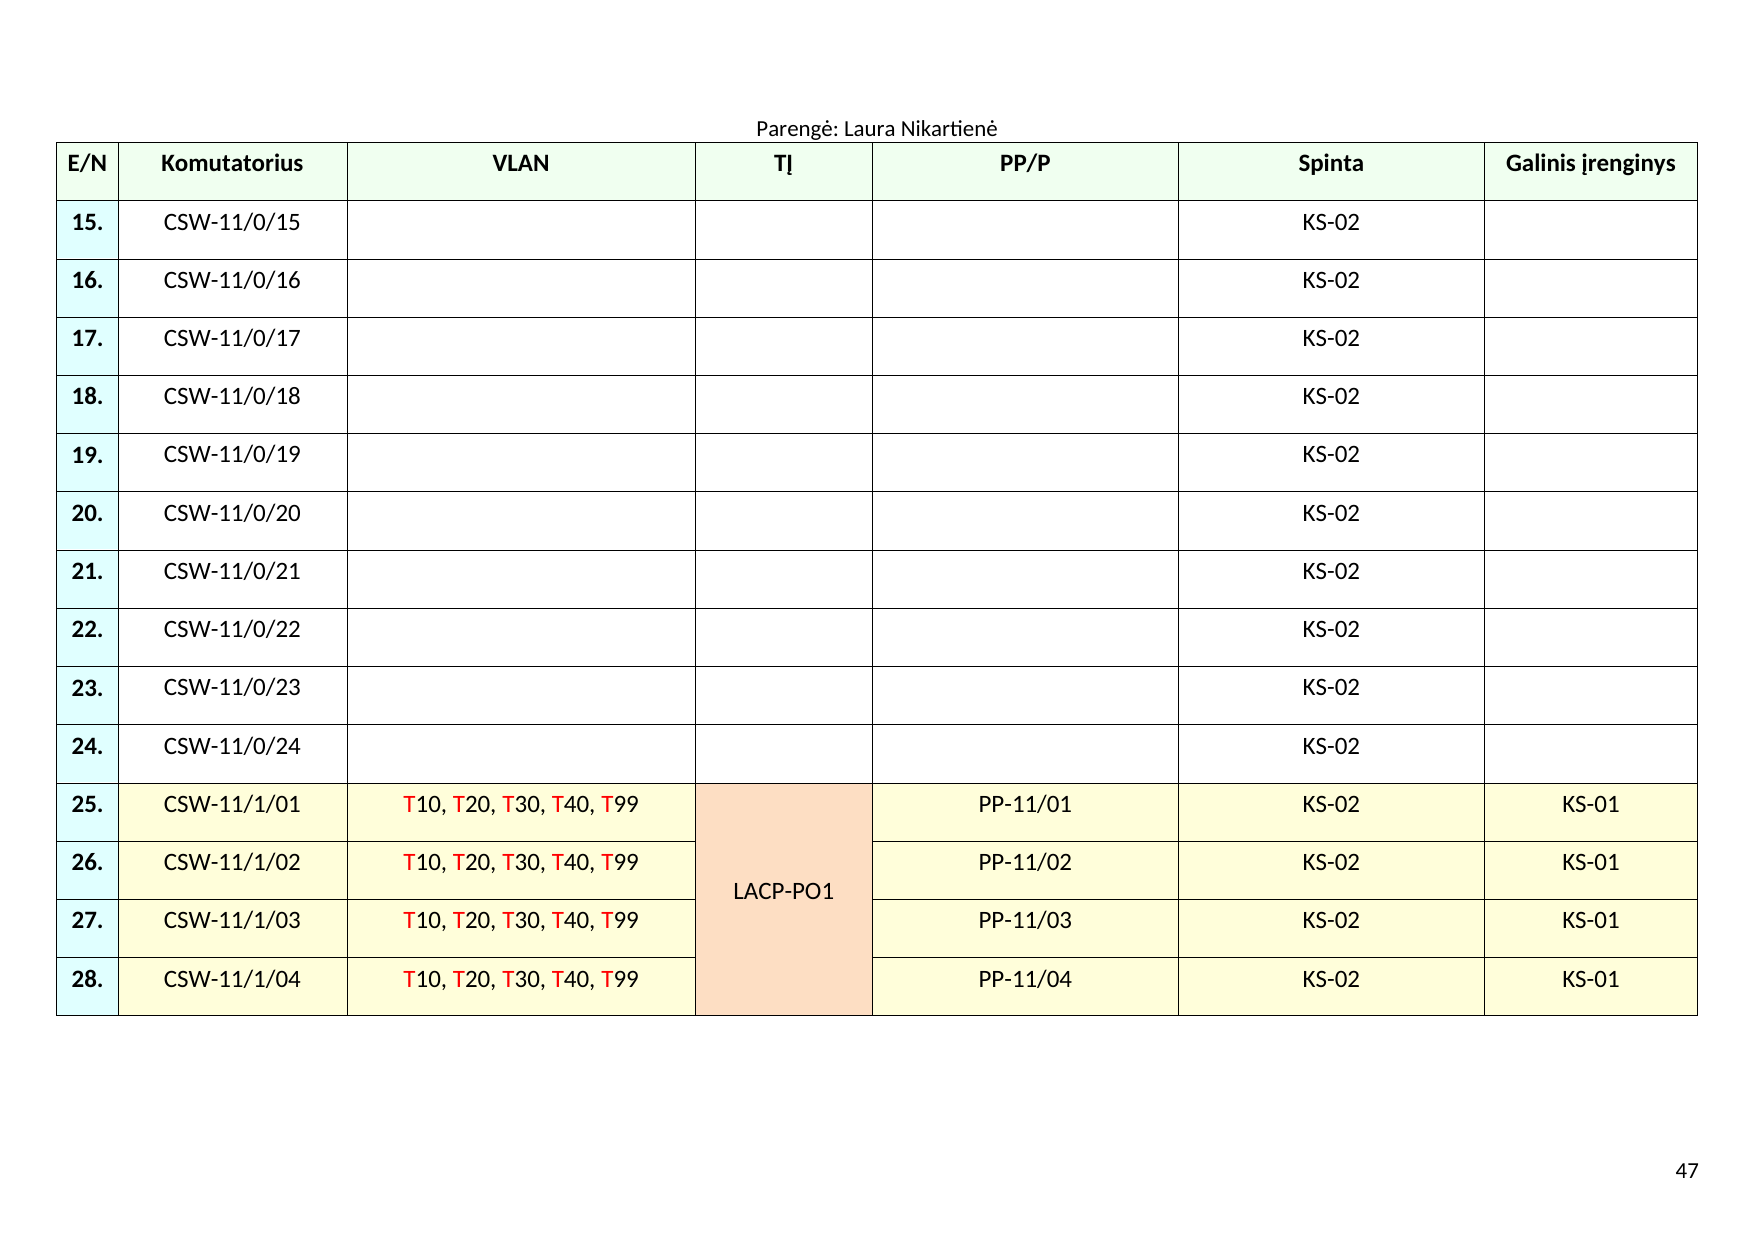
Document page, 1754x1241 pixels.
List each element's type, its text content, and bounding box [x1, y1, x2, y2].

table_cell [348, 609, 695, 666]
table_cell [696, 551, 872, 608]
table_cell KS-02 [1179, 958, 1484, 1015]
table_cell [348, 201, 695, 258]
table_cell KS-01 [1485, 842, 1697, 899]
table_cell [57, 434, 118, 491]
table_cell KS-02 [1179, 260, 1484, 317]
table_cell PP-11/04 [873, 958, 1178, 1015]
table_header Komutatorius [119, 143, 347, 200]
table_cell [57, 842, 118, 899]
table_cell [1485, 609, 1697, 666]
table_cell CSW-11/0/16 [119, 260, 347, 317]
table_cell [57, 958, 118, 1015]
table_cell [873, 609, 1178, 666]
table_cell [696, 434, 872, 491]
table_cell [1485, 201, 1697, 258]
table_cell [57, 260, 118, 317]
table_cell [57, 725, 118, 782]
table_cell [57, 201, 118, 258]
table_cell CSW-11/0/20 [119, 492, 347, 549]
table_cell KS-02 [1179, 842, 1484, 899]
table_cell CSW-11/0/17 [119, 318, 347, 375]
table_cell [696, 376, 872, 433]
table_cell CSW-11/0/21 [119, 551, 347, 608]
table_cell CSW-11/1/04 [119, 958, 347, 1015]
table_cell KS-02 [1179, 434, 1484, 491]
table_cell T10, T20, T30, T40, T99 [348, 958, 695, 1015]
table_cell PP-11/01 [873, 784, 1178, 841]
table_cell CSW-11/1/02 [119, 842, 347, 899]
table_cell [57, 784, 118, 841]
table_cell LACP-PO1 [696, 784, 872, 1015]
table_header E/N [57, 143, 118, 200]
table_cell [348, 551, 695, 608]
table_cell [348, 667, 695, 724]
table_cell [873, 201, 1178, 258]
table_cell [57, 551, 118, 608]
table_cell CSW-11/0/23 [119, 667, 347, 724]
table_cell KS-02 [1179, 318, 1484, 375]
table_cell [696, 609, 872, 666]
table_cell CSW-11/0/22 [119, 609, 347, 666]
table_cell [348, 318, 695, 375]
table_cell CSW-11/0/19 [119, 434, 347, 491]
table_cell [57, 318, 118, 375]
table_cell [348, 725, 695, 782]
table_cell [873, 667, 1178, 724]
table_cell T10, T20, T30, T40, T99 [348, 784, 695, 841]
table_cell [1485, 434, 1697, 491]
table_cell [873, 492, 1178, 549]
table_cell CSW-11/0/15 [119, 201, 347, 258]
table_cell [348, 260, 695, 317]
table_cell KS-02 [1179, 492, 1484, 549]
table_cell KS-02 [1179, 667, 1484, 724]
table_cell CSW-11/1/03 [119, 900, 347, 957]
table_cell KS-02 [1179, 900, 1484, 957]
table_cell [57, 492, 118, 549]
table_cell [696, 260, 872, 317]
table_cell CSW-11/1/01 [119, 784, 347, 841]
table_cell [696, 318, 872, 375]
table_cell [348, 376, 695, 433]
table_cell KS-02 [1179, 725, 1484, 782]
table_cell CSW-11/0/18 [119, 376, 347, 433]
table_cell KS-01 [1485, 784, 1697, 841]
table_cell [348, 492, 695, 549]
table_cell T10, T20, T30, T40, T99 [348, 842, 695, 899]
table_cell [1485, 492, 1697, 549]
table_header Spinta [1179, 143, 1484, 200]
table_cell [873, 434, 1178, 491]
table_cell [873, 260, 1178, 317]
table_cell [1485, 667, 1697, 724]
table_cell [1485, 551, 1697, 608]
table_cell [1485, 376, 1697, 433]
table_cell [873, 318, 1178, 375]
table_cell KS-02 [1179, 609, 1484, 666]
table_cell [873, 725, 1178, 782]
table_cell [696, 492, 872, 549]
table_cell [696, 725, 872, 782]
table_cell KS-01 [1485, 958, 1697, 1015]
table_cell PP-11/03 [873, 900, 1178, 957]
table_cell T10, T20, T30, T40, T99 [348, 900, 695, 957]
table_cell PP-11/02 [873, 842, 1178, 899]
table_cell KS-02 [1179, 201, 1484, 258]
table_cell [57, 609, 118, 666]
table_cell [57, 667, 118, 724]
table_cell [696, 667, 872, 724]
table_header VLAN [348, 143, 695, 200]
table_cell [57, 900, 118, 957]
table_header Galinis įrenginys [1485, 143, 1697, 200]
table_cell [1485, 260, 1697, 317]
table_cell [873, 551, 1178, 608]
table_cell [1485, 725, 1697, 782]
table_cell [873, 376, 1178, 433]
table_cell KS-02 [1179, 551, 1484, 608]
table_cell [696, 201, 872, 258]
table_cell KS-01 [1485, 900, 1697, 957]
table_cell KS-02 [1179, 784, 1484, 841]
table_cell [57, 376, 118, 433]
table_cell CSW-11/0/24 [119, 725, 347, 782]
table_cell [348, 434, 695, 491]
table_cell KS-02 [1179, 376, 1484, 433]
table_header PP/P [873, 143, 1178, 200]
table_header TĮ [696, 143, 872, 200]
table_cell [1485, 318, 1697, 375]
